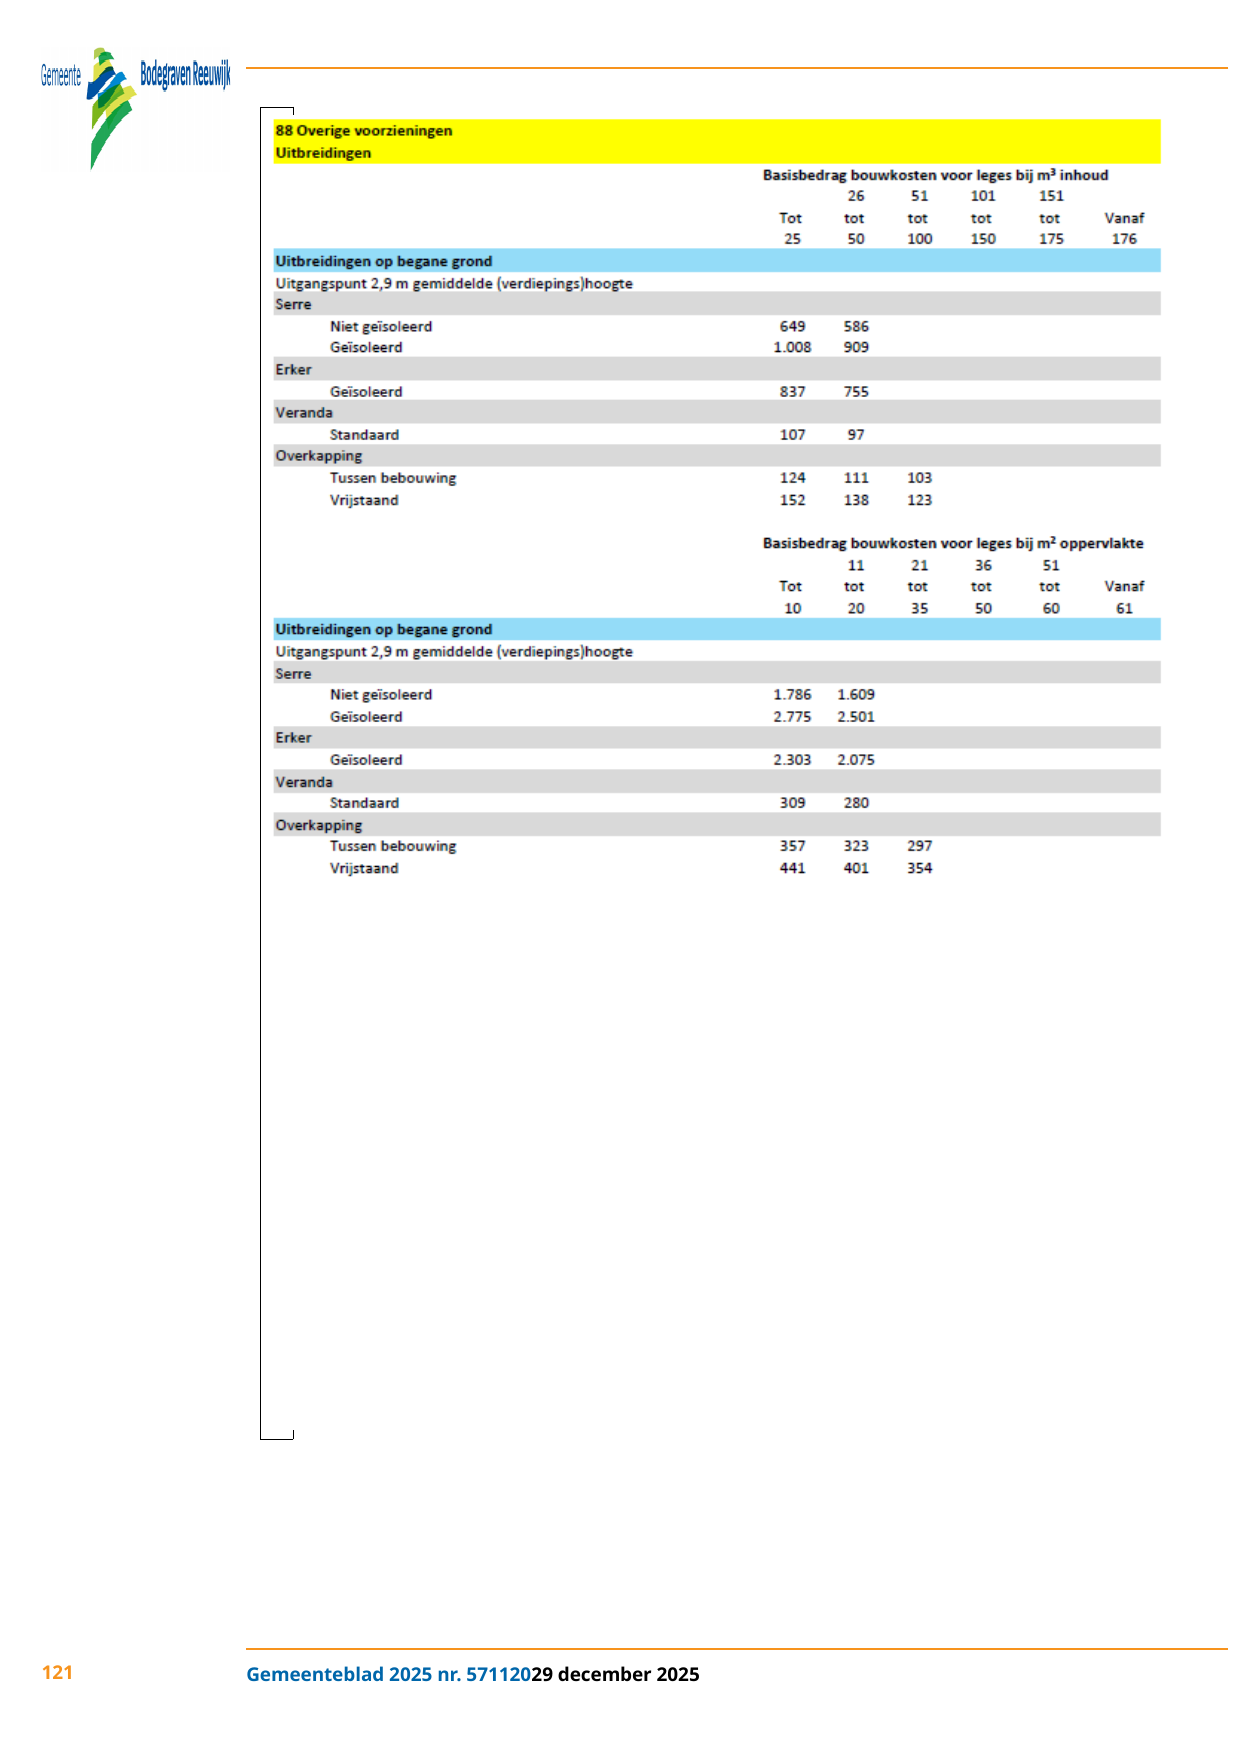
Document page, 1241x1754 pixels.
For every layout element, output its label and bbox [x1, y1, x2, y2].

picture [41, 47, 231, 172]
picture [268, 115, 1173, 1430]
